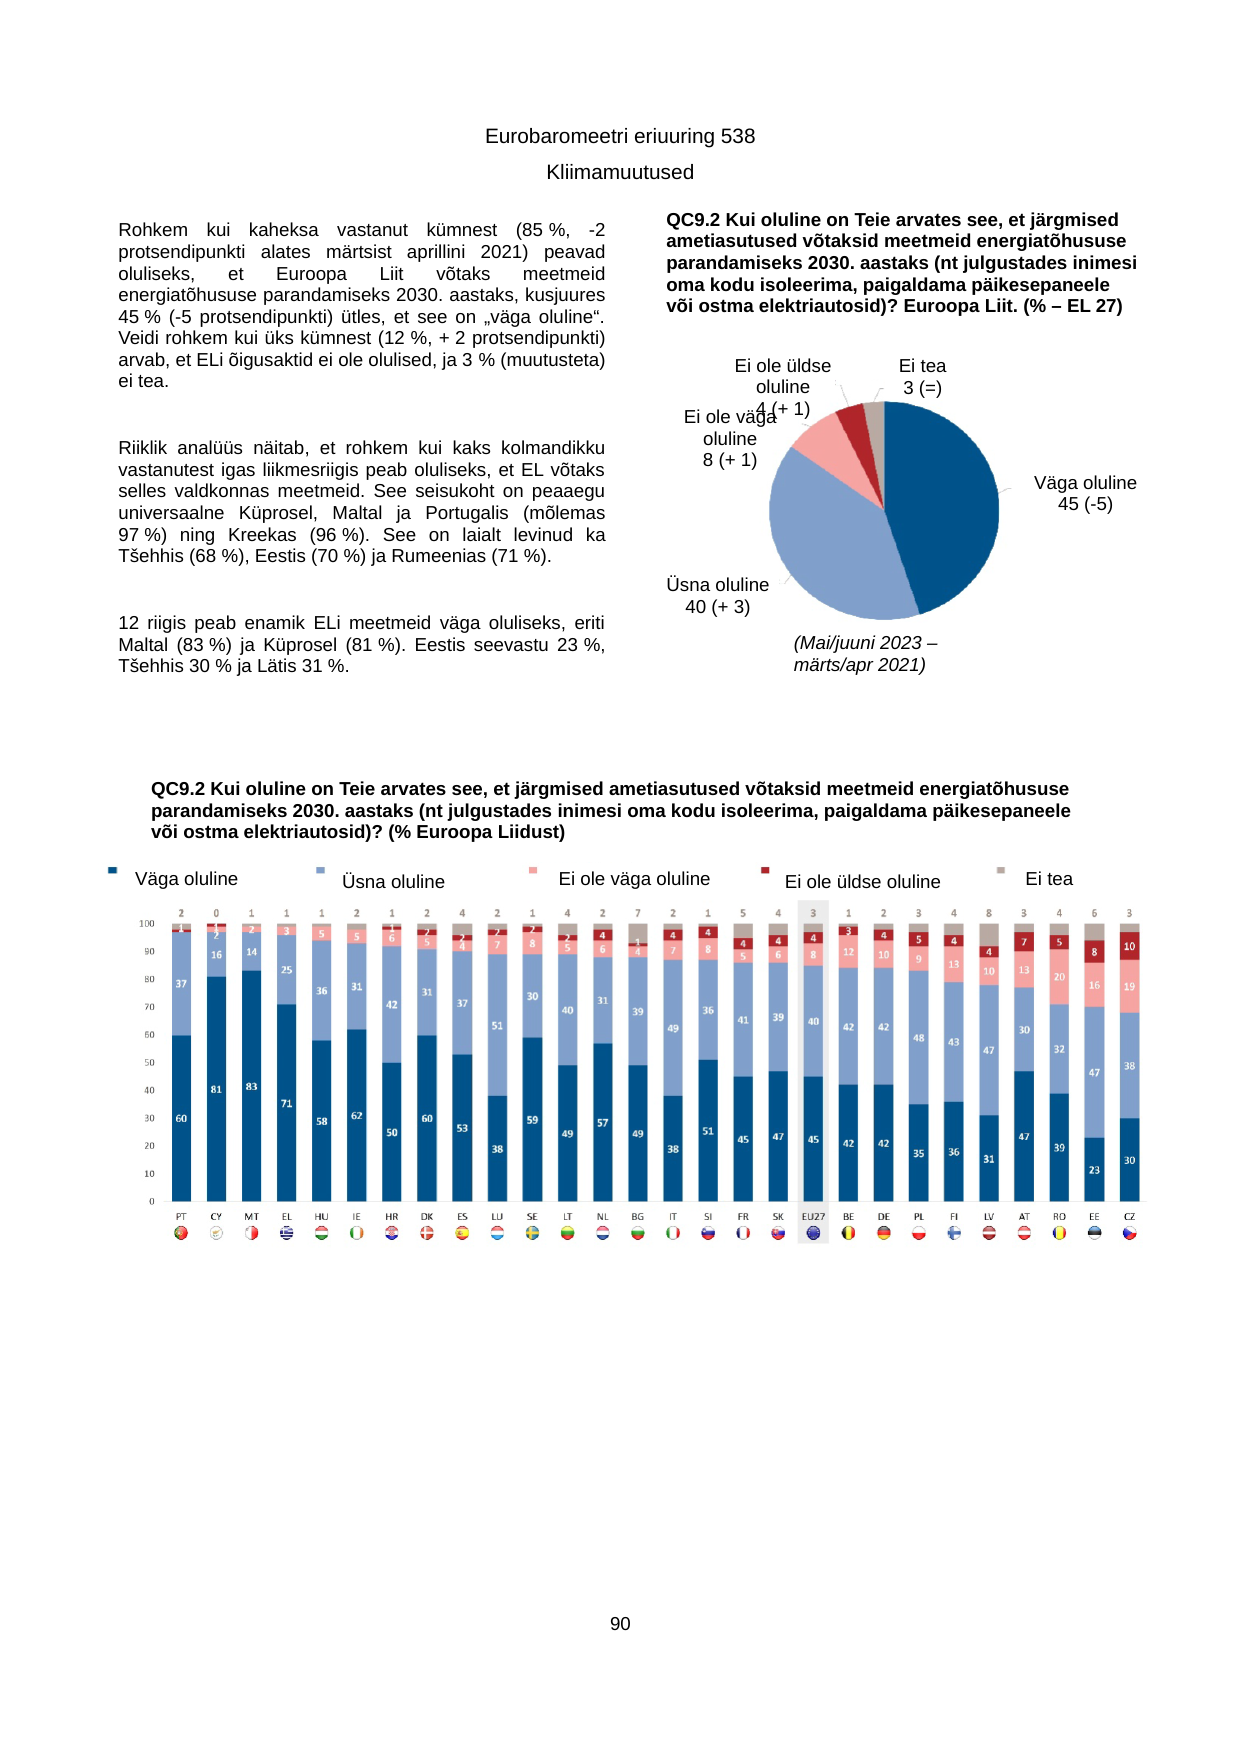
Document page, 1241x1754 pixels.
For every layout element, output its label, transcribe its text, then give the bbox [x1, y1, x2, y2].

picture [96, 860, 1011, 878]
picture [131, 897, 1148, 1249]
text 12 riigis peab enamik ELi meetmeid väga oluliseks, eriti Maltal (83 %) ja Küprosel (81 %). Eestis seevastu 23 %, Tšehhis 30 % ja Lätis 31 %. [118, 612, 605, 676]
picture [754, 379, 1012, 625]
text Rohkem kui kaheksa vastanut kümnest (85 %, -2 protsendipunkti alates märtsist aprillini 2021) peavad oluliseks, et Euroopa Liit võtaks meetmeid energiatõhususe parandamiseks 2030. aastaks, kusjuures 45 % (-5 protsendipunkti) ütles, et see on „väga oluline“. Veidi rohkem kui üks kümnest (12 %, + 2 protsendipunkti) arvab, et ELi õigusaktid ei ole olulised, ja 3 % (muutusteta) ei tea. [118, 219, 605, 392]
text Riiklik analüüs näitab, et rohkem kui kaks kolmandikku vastanutest igas liikmesriigis peab oluliseks, et EL võtaks selles valdkonnas meetmeid. See seisukoht on peaaegu universaalne Küprosel, Maltal ja Portugalis (mõlemas 97 %) ning Kreekas (96 %). See on laialt levinud ka Tšehhis (68 %), Eestis (70 %) ja Rumeenias (71 %). [118, 437, 605, 566]
